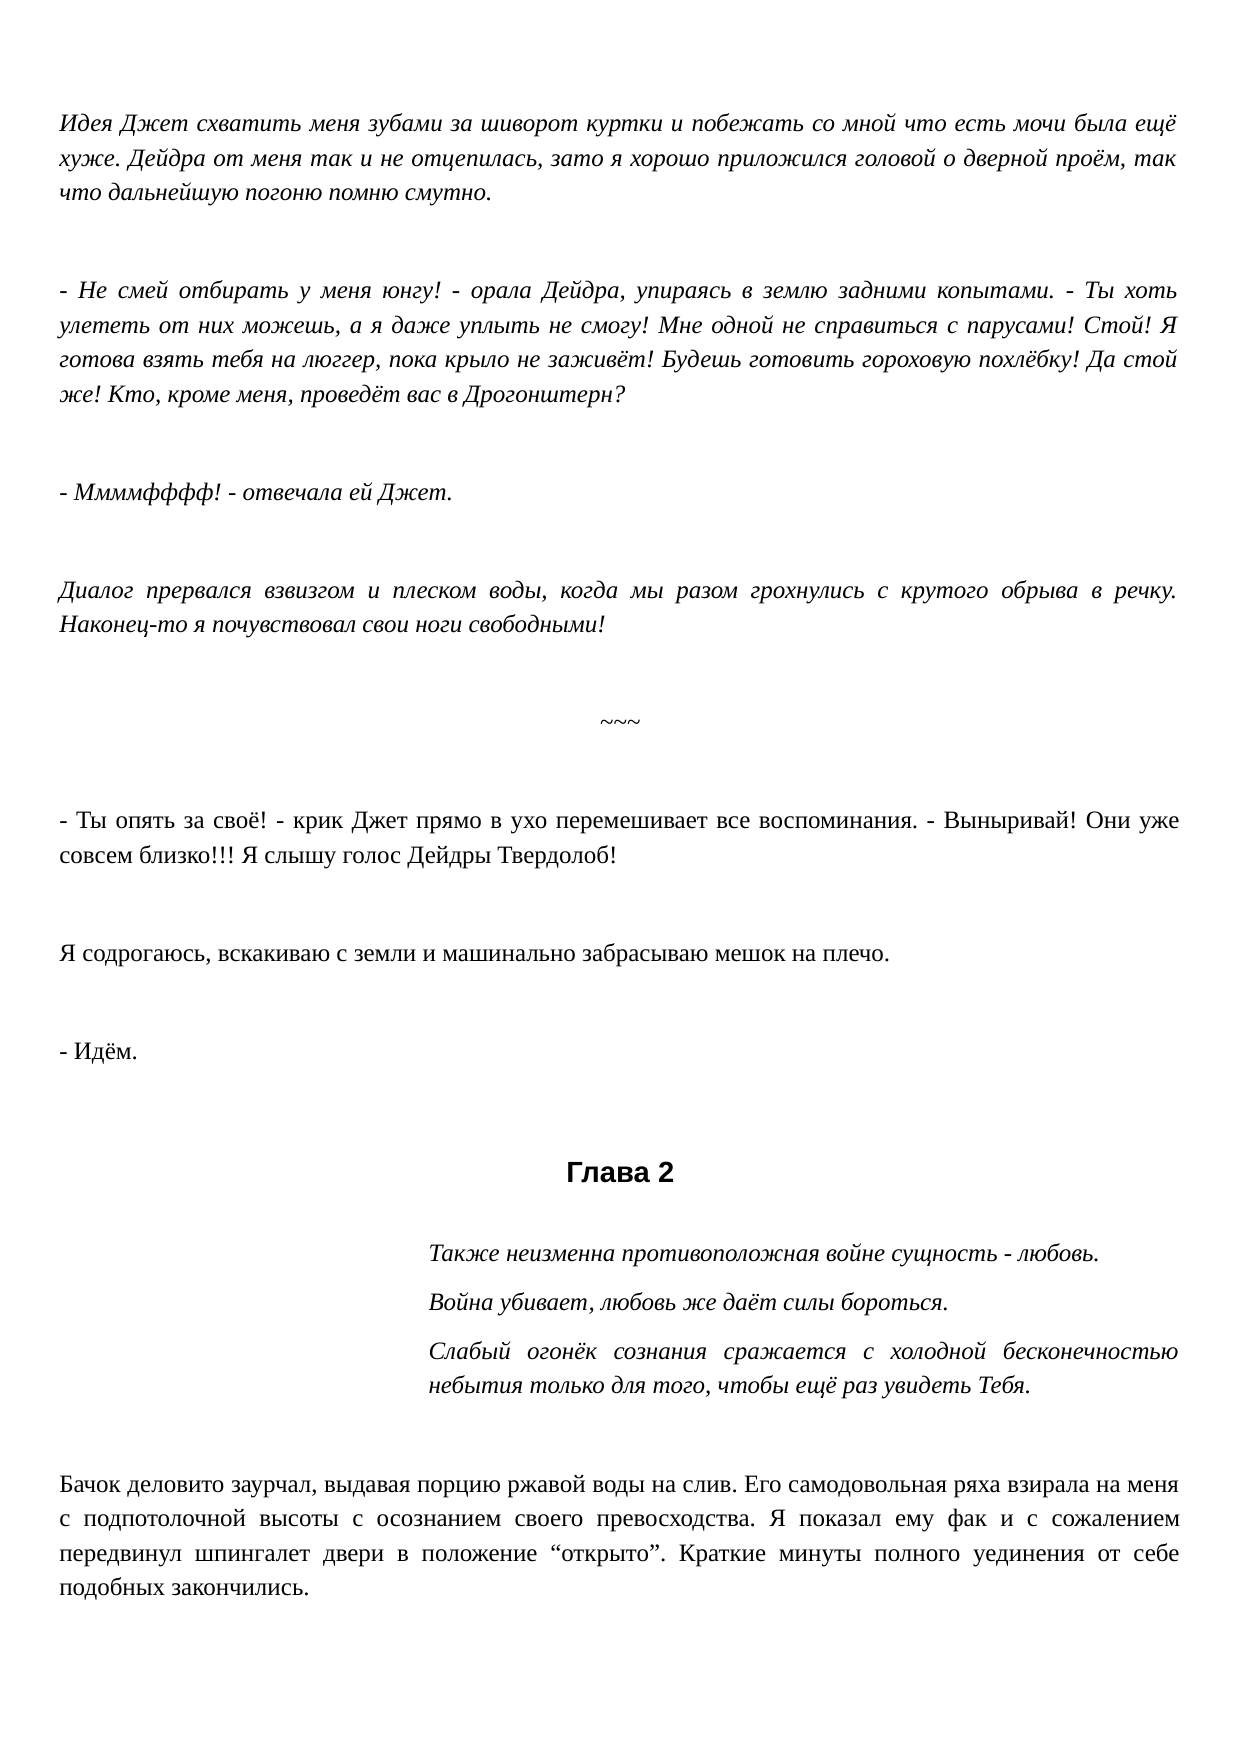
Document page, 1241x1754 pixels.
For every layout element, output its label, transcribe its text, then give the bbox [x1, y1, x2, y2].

text Идея Джет схватить меня зубами за шиворот куртки и побежать со мной что есть мочи была ещё хуже. Дейдра от меня так и не отцепилась, зато я хорошо приложился головой о дверной проём, так что дальнейшую погоню помню смутно. [59, 108, 1181, 206]
text - Идём. [59, 1036, 1181, 1065]
text Слабый огонёк сознания сражается с холодной бесконечностью небытия только для того, чтобы ещё раз увидеть Тебя. [428, 1336, 1181, 1399]
text Я содрогаюсь, вскакиваю с земли и машинально забрасываю мешок на плечо. [59, 938, 1181, 967]
text Диалог прервался взвизгом и плеском воды, когда мы разом грохнулись с крутого обрыва в речку. Наконец-то я почувствовал свои ноги свободными! [59, 575, 1181, 638]
text - Не смей отбирать у меня юнгу! - орала Дейдра, упираясь в землю задними копытами. - Ты хоть улететь от них можешь, а я даже уплыть не смогу! Мне одной не справиться с парусами! Стой! Я готова взять тебя на люггер, пока крыло не заживёт! Будешь готовить гороховую похлёбку! Да стой же! Кто, кроме меня, проведёт вас в Дрогонштерн? [59, 275, 1181, 407]
text ~~~ [59, 707, 1181, 736]
text Также неизменна противоположная войне сущность - любовь. [428, 1238, 1181, 1267]
subtitle Глава 2 [59, 1155, 1181, 1189]
text Бачок деловито заурчал, выдавая порцию ржавой воды на слив. Его самодовольная ряха взирала на меня с подпотолочной высоты с осознанием своего превосходства. Я показал ему фак и с сожалением передвинул шпингалет двери в положение “открыто”. Краткие минуты полного уединения от себе подобных закончились. [59, 1469, 1181, 1601]
text Война убивает, любовь же даёт силы бороться. [428, 1287, 1181, 1316]
text - Ммммфффф! - отвечала ей Джет. [59, 477, 1181, 506]
text - Ты опять за своё! - крик Джет прямо в ухо перемешивает все воспоминания. - Выныривай! Они уже совсем близко!!! Я слышу голос Дейдры Твердолоб! [59, 806, 1181, 869]
